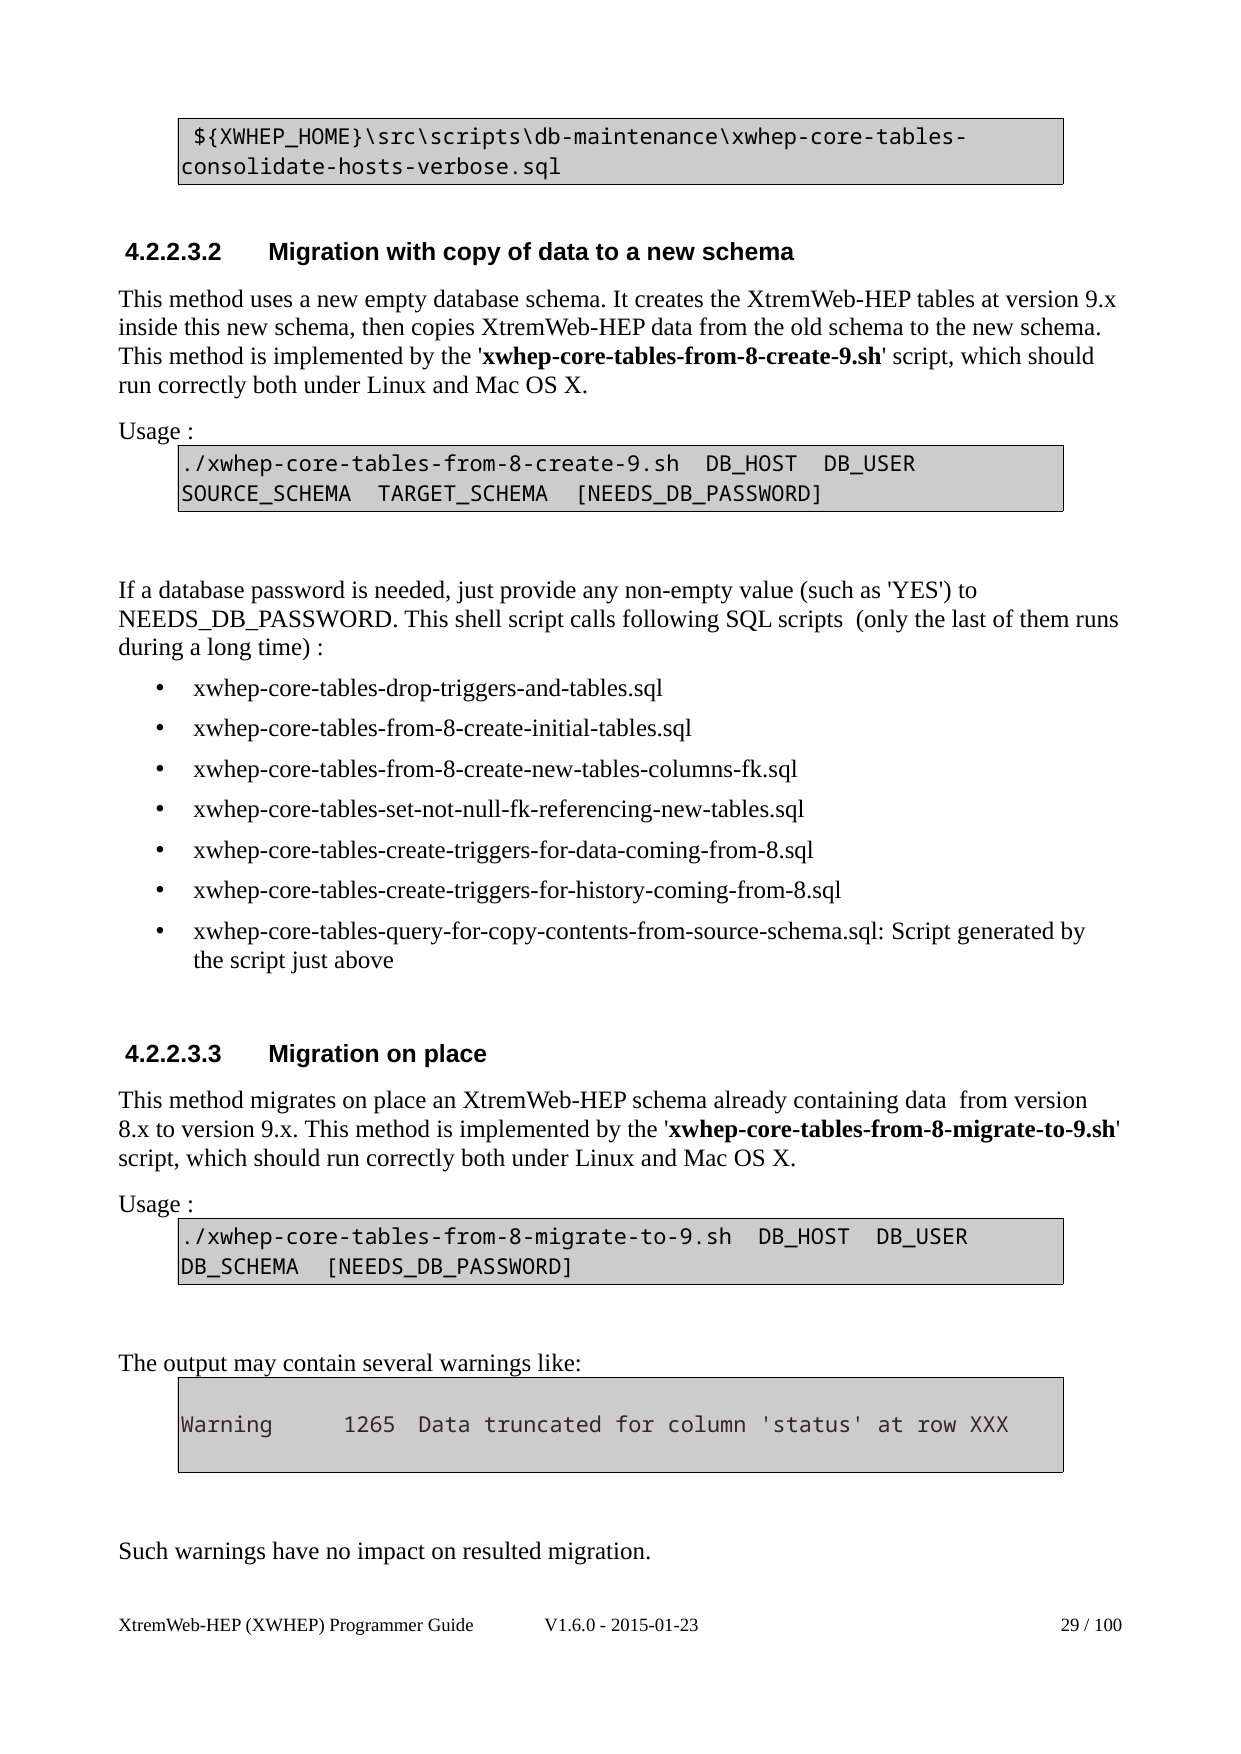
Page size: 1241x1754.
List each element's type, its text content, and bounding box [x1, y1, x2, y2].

list xwhep-core-tables-set-not-null-fk-referencing-new-tables.sql [156, 794, 1122, 823]
list xwhep-core-tables-create-triggers-for-history-coming-from-8.sql [156, 876, 1122, 904]
text Usage : [118, 1189, 1122, 1218]
list xwhep-core-tables-from-8-create-initial-tables.sql [156, 713, 1122, 742]
subtitle Migration with copy of data to a new schema [118, 237, 1122, 266]
subtitle Migration on place [118, 1039, 1122, 1068]
text This method migrates on place an XtremWeb-HEP schema already containing data from version 8.x to version 9.x. This method is implemented by the 'xwhep-core-tables-from-8-migrate-to-9.sh' script, which should run correctly both under Linux and Mac OS X. [118, 1085, 1122, 1172]
text Usage : [118, 416, 1122, 445]
text ${XWHEP_HOME}\src\scripts\db-maintenance\xwhep-core-tables-consolidate-hosts-verbose.sql [179, 119, 1063, 184]
text This method uses a new empty database schema. It creates the XtremWeb-HEP tables at version 9.x inside this new schema, then copies XtremWeb-HEP data from the old schema to the new schema. This method is implemented by the 'xwhep-core-tables-from-8-create-9.sh' script, which should run correctly both under Linux and Mac OS X. [118, 284, 1122, 399]
list xwhep-core-tables-drop-triggers-and-tables.sql [156, 673, 1122, 702]
text ./xwhep-core-tables-from-8-create-9.sh DB_HOST DB_USER SOURCE_SCHEMA TARGET_SCHEMA [NEEDS_DB_PASSWORD] [179, 446, 1063, 511]
list xwhep-core-tables-from-8-create-new-tables-columns-fk.sql [156, 754, 1122, 783]
text Such warnings have no impact on resulted migration. [118, 1536, 1122, 1565]
list xwhep-core-tables-create-triggers-for-data-coming-from-8.sql [156, 835, 1122, 864]
text ./xwhep-core-tables-from-8-migrate-to-9.sh DB_HOST DB_USER DB_SCHEMA [NEEDS_DB_PASSWORD] [179, 1219, 1063, 1284]
text If a database password is needed, just provide any non-empty value (such as 'YES') to NEEDS_DB_PASSWORD. This shell script calls following SQL scripts (only the last of them runs during a long time) : [118, 575, 1122, 661]
text The output may contain several warnings like: [118, 1348, 1122, 1377]
list xwhep-core-tables-query-for-copy-contents-from-source-schema.sql: Script generated by the script just above [156, 916, 1122, 974]
text Warning 1265 Data truncated for column 'status' at row XXX [179, 1406, 1063, 1436]
